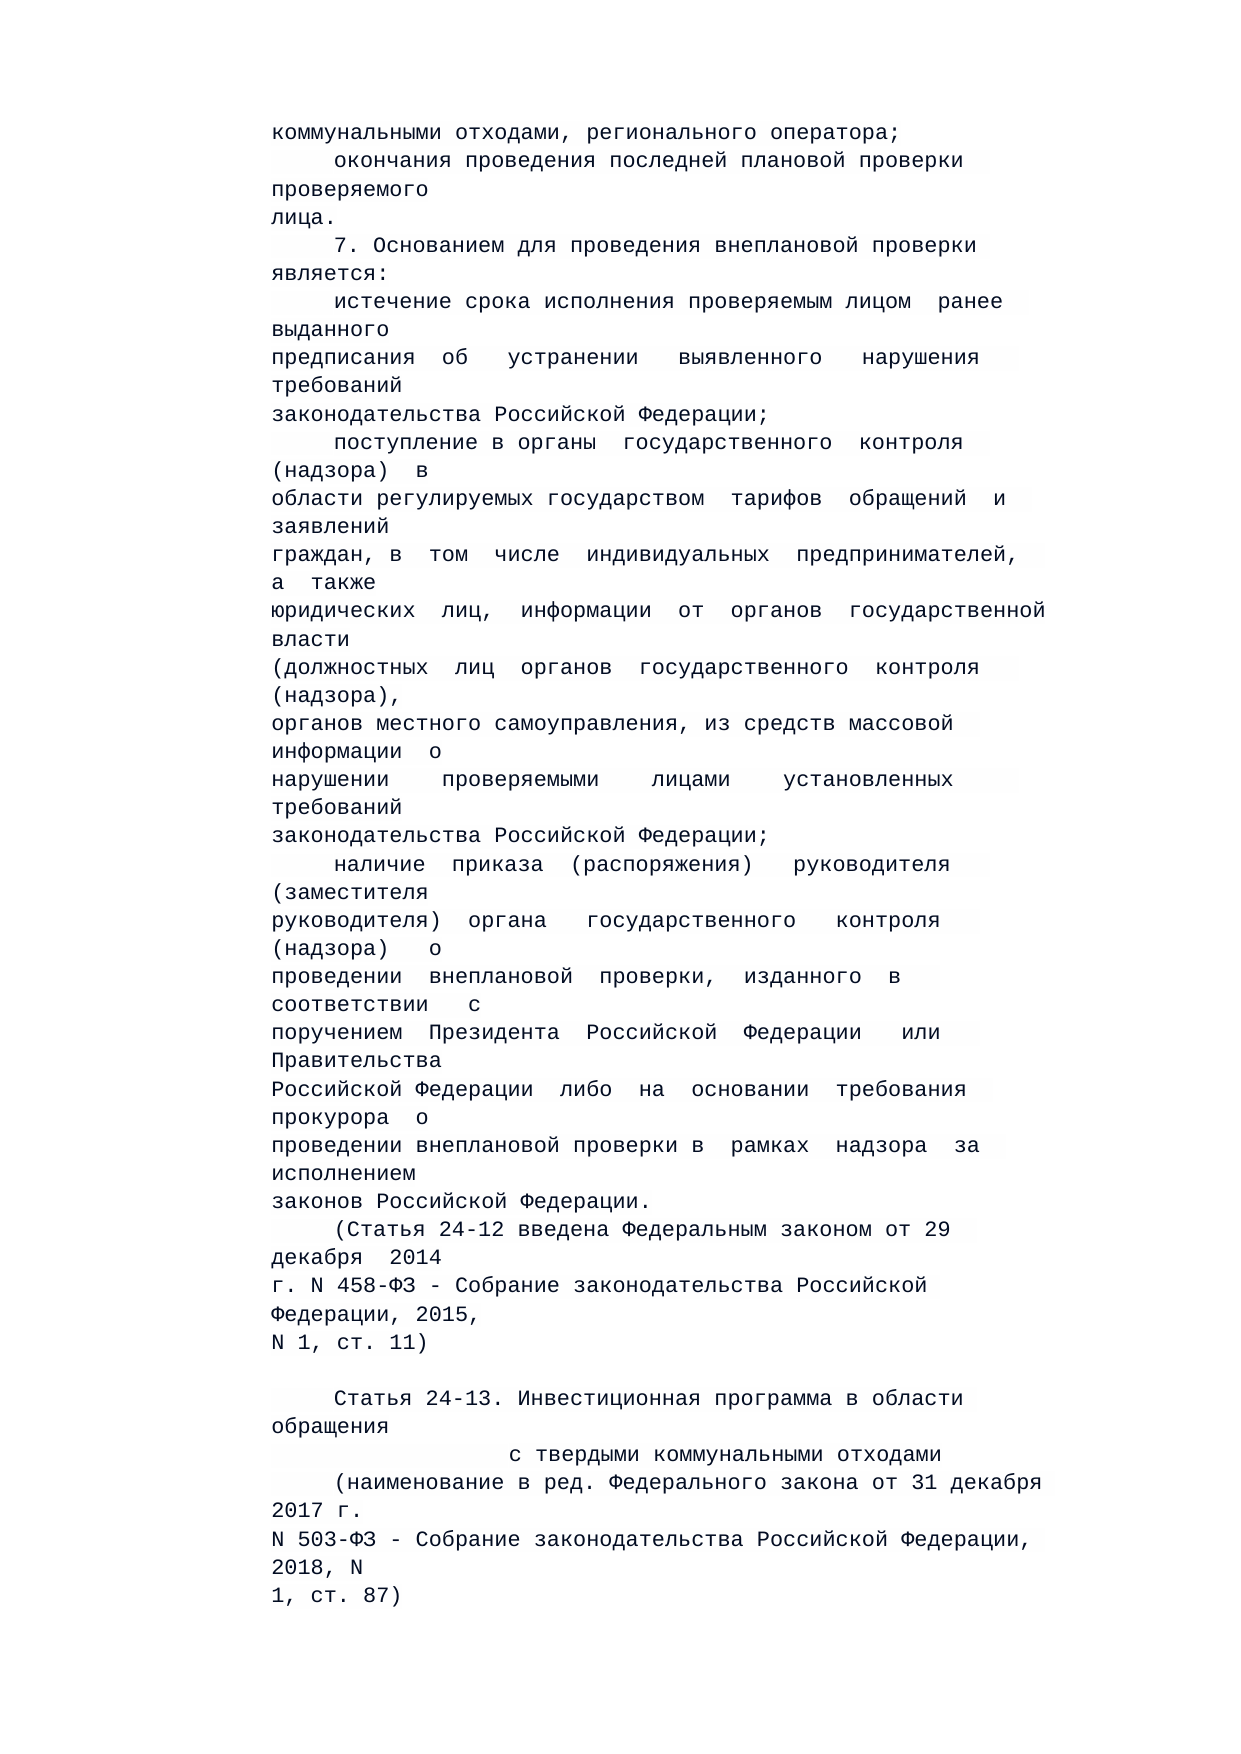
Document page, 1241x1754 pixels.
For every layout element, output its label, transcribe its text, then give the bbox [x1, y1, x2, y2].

text законодательства Российской Федерации; [271, 821, 1058, 849]
text коммунальными отходами, регионального оператора; [271, 118, 1058, 146]
text законодательства Российской Федерации; [271, 399, 1058, 427]
text лица. [271, 202, 1058, 231]
text 1, ст. 87) [271, 1581, 1058, 1609]
text (Статья 24-12 введена Федеральным законом от 29 декабря 2014 [271, 1215, 1058, 1271]
text нарушении проверяемыми лицами установленных требований [271, 765, 1058, 821]
text юридических лиц, информации от органов государственной власти [271, 596, 1058, 652]
text Российской Федерации либо на основании требования прокурора о [271, 1074, 1058, 1131]
text г. N 458-ФЗ - Собрание законодательства Российской Федерации, 2015, [271, 1271, 1058, 1327]
text Статья 24-13. Инвестиционная программа в области обращения [271, 1384, 1058, 1440]
text граждан, в том числе индивидуальных предпринимателей, а также [271, 540, 1058, 596]
text руководителя) органа государственного контроля (надзора) о [271, 906, 1058, 962]
text предписания об устранении выявленного нарушения требований [271, 343, 1058, 399]
text (должностных лиц органов государственного контроля (надзора), [271, 652, 1058, 709]
text органов местного самоуправления, из средств массовой информации о [271, 709, 1058, 765]
text поступление в органы государственного контроля (надзора) в [271, 427, 1058, 484]
text истечение срока исполнения проверяемым лицом ранее выданного [271, 287, 1058, 343]
text поручением Президента Российской Федерации или Правительства [271, 1018, 1058, 1074]
text проведении внеплановой проверки в рамках надзора за исполнением [271, 1131, 1058, 1187]
text окончания проведения последней плановой проверки проверяемого [271, 146, 1058, 202]
text 7. Основанием для проведения внеплановой проверки является: [271, 231, 1058, 287]
text (наименование в ред. Федерального закона от 31 декабря 2017 г. [271, 1468, 1058, 1524]
text проведении внеплановой проверки, изданного в соответствии с [271, 962, 1058, 1018]
text области регулируемых государством тарифов обращений и заявлений [271, 484, 1058, 540]
text N 503-ФЗ - Собрание законодательства Российской Федерации, 2018, N [271, 1524, 1058, 1581]
text законов Российской Федерации. [271, 1187, 1058, 1215]
text наличие приказа (распоряжения) руководителя (заместителя [271, 849, 1058, 906]
text с твердыми коммунальными отходами [271, 1440, 1058, 1468]
text N 1, ст. 11) [271, 1327, 1058, 1356]
